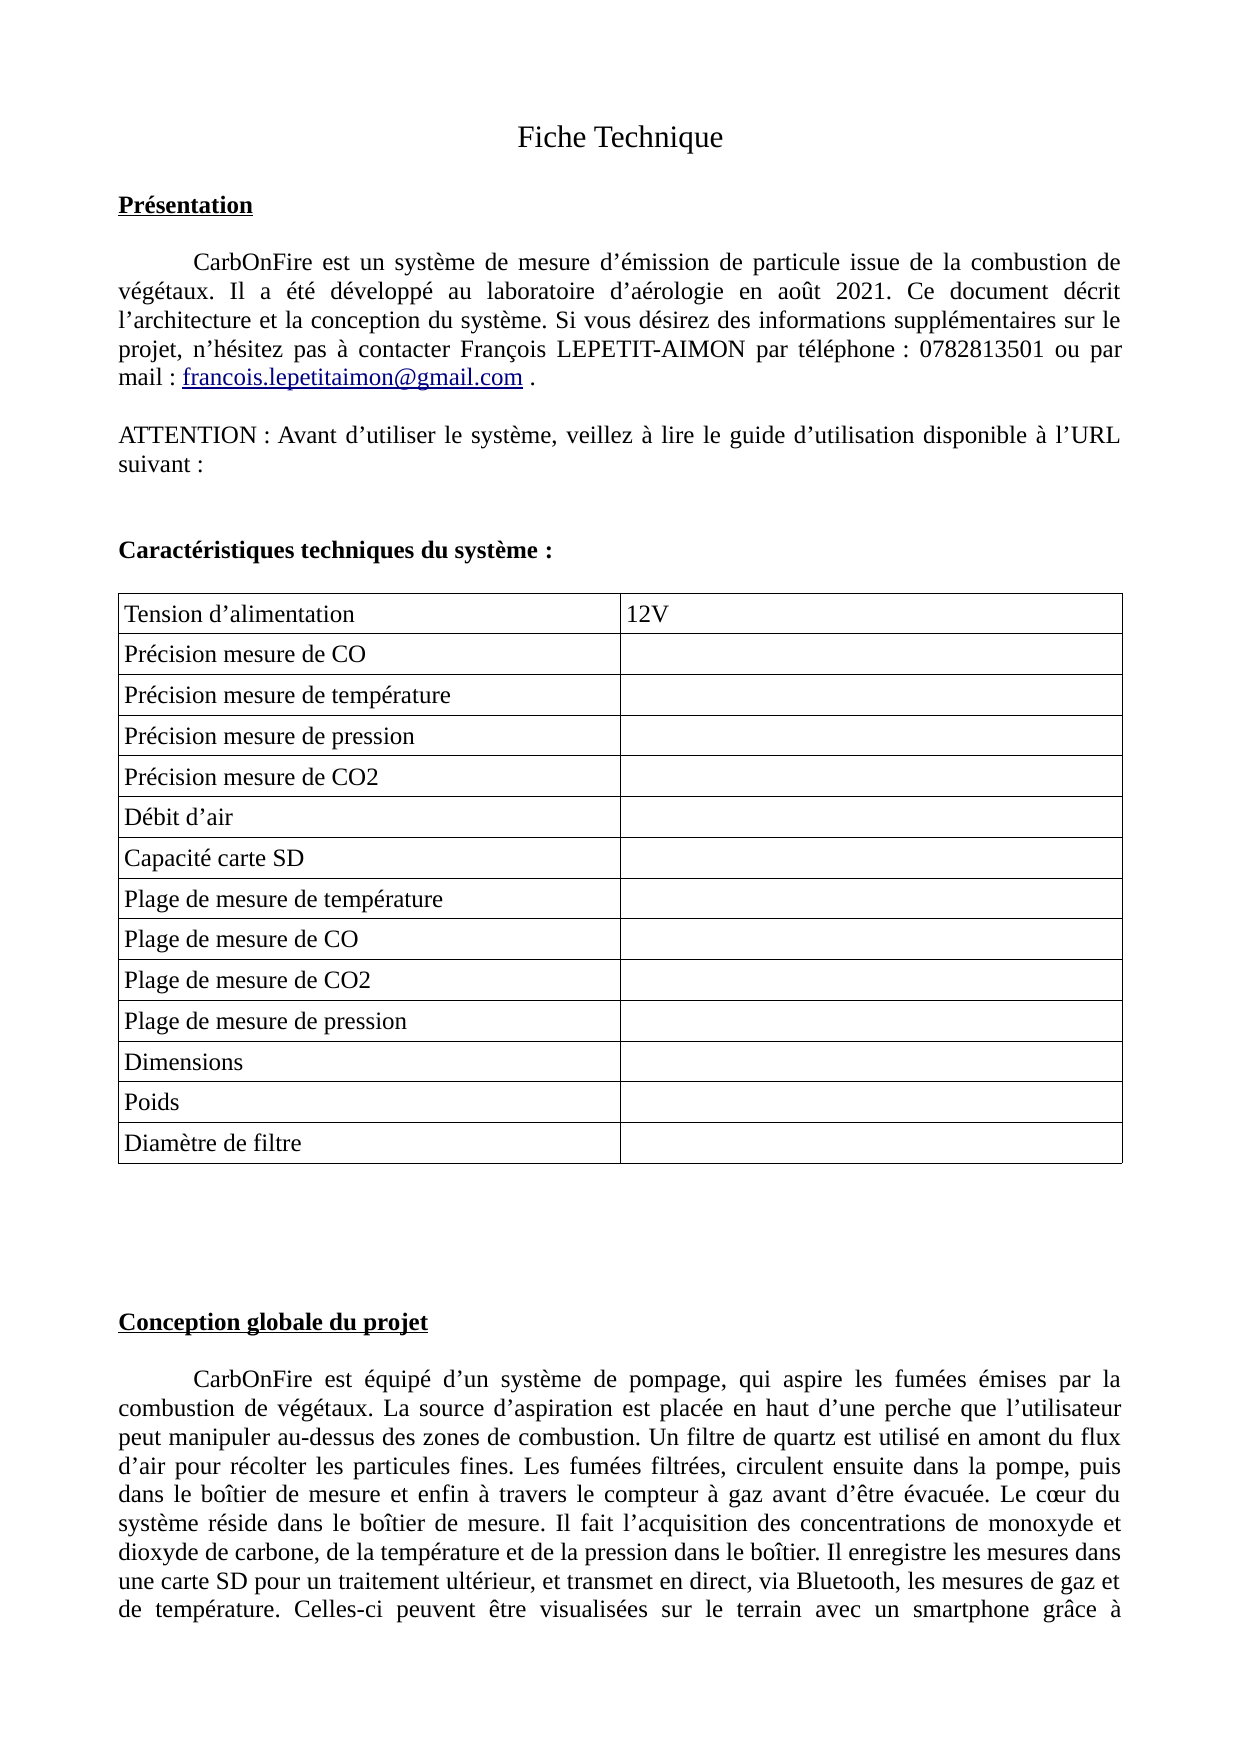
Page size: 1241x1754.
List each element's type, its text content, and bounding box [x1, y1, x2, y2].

text Présentation [118, 190, 1122, 219]
table_cell [621, 716, 1122, 755]
table_cell Dimensions [119, 1042, 620, 1081]
text CarbOnFire est équipé d’un système de pompage, qui aspire les fumées émises par la combustion de végétaux. La source d’aspiration est placée en haut d’une perche que l’utilisateur peut manipuler au-dessus des zones de combustion. Un filtre de quartz est utilisé en amont du flux d’air pour récolter les particules fines. Les fumées filtrées, circulent ensuite dans la pompe, puis dans le boîtier de mesure et enfin à travers le compteur à gaz avant d’être évacuée. Le cœur du système réside dans le boîtier de mesure. Il fait l’acquisition des concentrations de monoxyde et dioxyde de carbone, de la température et de la pression dans le boîtier. Il enregistre les mesures dans une carte SD pour un traitement ultérieur, et transmet en direct, via Bluetooth, les mesures de gaz et de température. Celles-ci peuvent être visualisées sur le terrain avec un smartphone grâce à [118, 1364, 1122, 1623]
table_cell [621, 797, 1122, 837]
table_cell [621, 960, 1122, 1000]
table_cell [621, 756, 1122, 796]
table_cell [621, 1001, 1122, 1041]
table_cell [621, 675, 1122, 715]
table_cell [621, 919, 1122, 959]
table_cell [621, 1123, 1122, 1163]
table_cell [621, 634, 1122, 674]
table_cell [621, 838, 1122, 878]
table_cell [621, 1082, 1122, 1122]
text Conception globale du projet [118, 1307, 1122, 1336]
table_cell [621, 879, 1122, 918]
text Caractéristiques techniques du système : [118, 535, 1122, 564]
table_header Tension d’alimentation [119, 594, 620, 633]
table_cell Poids [119, 1082, 620, 1122]
table_cell Diamètre de filtre [119, 1123, 620, 1163]
table_cell Précision mesure de pression [119, 716, 620, 755]
table_cell Plage de mesure de pression [119, 1001, 620, 1041]
table_cell Précision mesure de CO [119, 634, 620, 674]
table_cell Débit d’air [119, 797, 620, 837]
table_cell Capacité carte SD [119, 838, 620, 878]
text CarbOnFire est un système de mesure d’émission de particule issue de la combustion de végétaux. Il a été développé au laboratoire d’aérologie en août 2021. Ce document décrit l’architecture et la conception du système. Si vous désirez des informations supplémentaires sur le projet, n’hésitez pas à contacter François LEPETIT-AIMON par téléphone : 0782813501 ou par mail : francois.lepetitaimon@gmail.com . [118, 247, 1122, 391]
table_cell Plage de mesure de CO [119, 919, 620, 959]
table_cell Précision mesure de température [119, 675, 620, 715]
table_cell Précision mesure de CO2 [119, 756, 620, 796]
text Fiche Technique [118, 118, 1122, 154]
table_cell Plage de mesure de CO2 [119, 960, 620, 1000]
table_cell [621, 1042, 1122, 1081]
text ATTENTION : Avant d’utiliser le système, veillez à lire le guide d’utilisation disponible à l’URL suivant : [118, 420, 1122, 477]
table_cell Plage de mesure de température [119, 879, 620, 918]
table_header 12V [621, 594, 1122, 633]
